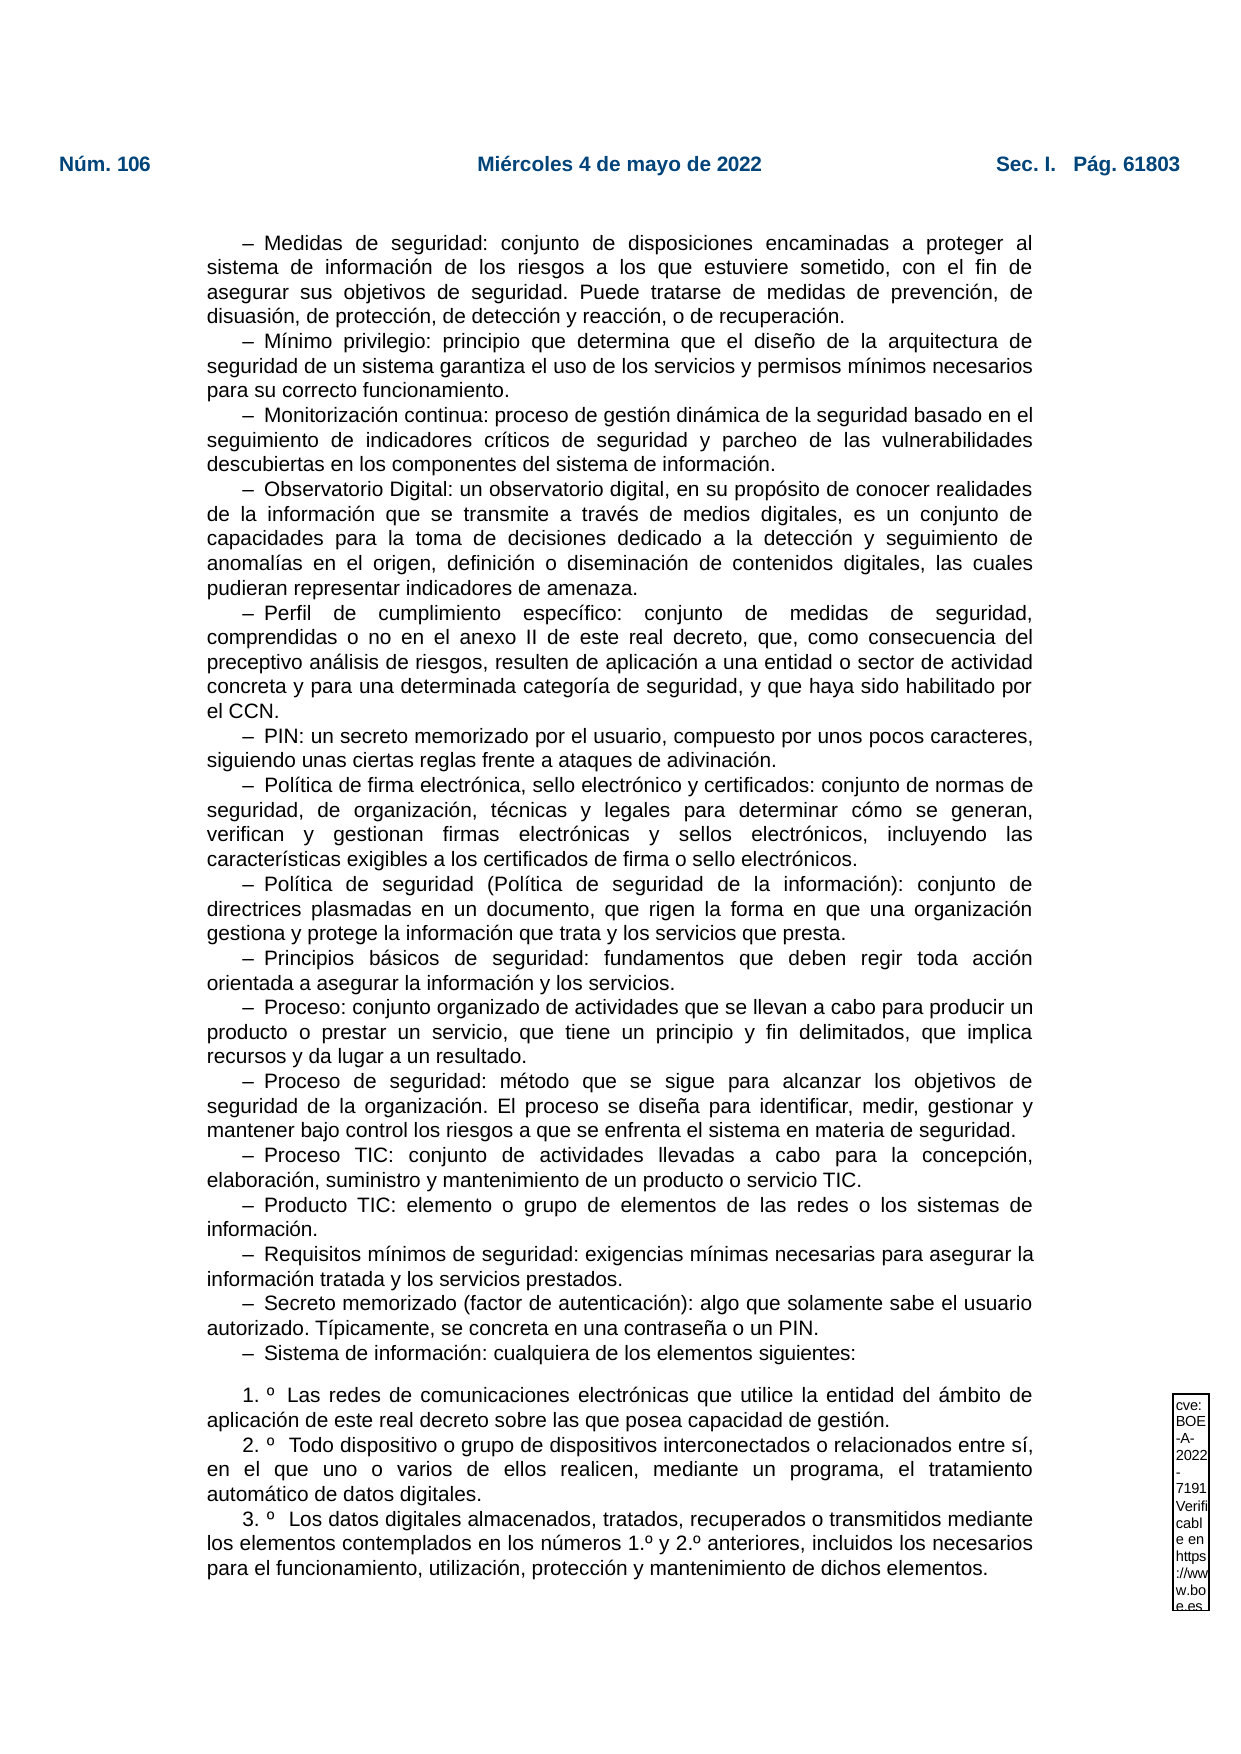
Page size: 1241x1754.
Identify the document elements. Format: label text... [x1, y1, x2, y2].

list Sistema de información: cualquiera de los elementos siguientes: [242, 1341, 1198, 1364]
list Política de seguridad (Política de seguridad de la información): conjunto de directrices plasmadas en un documento, que rigen la forma en que una organización gestiona y protege la información que trata y los servicios que presta. [207, 872, 1034, 945]
list Política de firma electrónica, sello electrónico y certificados: conjunto de normas de seguridad, de organización, técnicas y legales para determinar cómo se generan, verifican y gestionan firmas electrónicas y sellos electrónicos, incluyendo las características exigibles a los certificados de firma o sello electrónicos. [207, 773, 1034, 871]
text Núm. 106 Miércoles 4 de mayo de 2022 Sec. I. Pág. 61803 [59, 151, 1198, 175]
list Medidas de seguridad: conjunto de disposiciones encaminadas a proteger al sistema de información de los riesgos a los que estuviere sometido, con el fin de asegurar sus objetivos de seguridad. Puede tratarse de medidas de prevención, de disuasión, de protección, de detección y reacción, o de recuperación. [207, 230, 1034, 328]
list Mínimo privilegio: principio que determina que el diseño de la arquitectura de seguridad de un sistema garantiza el uso de los servicios y permisos mínimos necesarios para su correcto funcionamiento. [207, 329, 1034, 402]
list º Todo dispositivo o grupo de dispositivos interconectados o relacionados entre sí, en el que uno o varios de ellos realicen, mediante un programa, el tratamiento automático de datos digitales. [207, 1433, 1034, 1506]
list º Las redes de comunicaciones electrónicas que utilice la entidad del ámbito de aplicación de este real decreto sobre las que posea capacidad de gestión. [207, 1383, 1034, 1432]
list Proceso de seguridad: método que se sigue para alcanzar los objetivos de seguridad de la organización. El proceso se diseña para identificar, medir, gestionar y mantener bajo control los riesgos a que se enfrenta el sistema en materia de seguridad. [207, 1069, 1034, 1142]
list cve: BOE-A-2022-7191 [1176, 1396, 1208, 1497]
list Producto TIC: elemento o grupo de elementos de las redes o los sistemas de información. [207, 1192, 1034, 1241]
list Secreto memorizado (factor de autenticación): algo que solamente sabe el usuario autorizado. Típicamente, se concreta en una contraseña o un PIN. [207, 1291, 1034, 1340]
list Requisitos mínimos de seguridad: exigencias mínimas necesarias para asegurar la información tratada y los servicios prestados. [207, 1242, 1034, 1290]
list PIN: un secreto memorizado por el usuario, compuesto por unos pocos caracteres, siguiendo unas ciertas reglas frente a ataques de adivinación. [207, 724, 1034, 772]
list Monitorización continua: proceso de gestión dinámica de la seguridad basado en el seguimiento de indicadores críticos de seguridad y parcheo de las vulnerabilidades descubiertas en los componentes del sistema de información. [207, 403, 1034, 476]
list Perfil de cumplimiento específico: conjunto de medidas de seguridad, comprendidas o no en el anexo II de este real decreto, que, como consecuencia del preceptivo análisis de riesgos, resulten de aplicación a una entidad o sector de actividad concreta y para una determinada categoría de seguridad, y que haya sido habilitado por el CCN. [207, 600, 1034, 723]
list º Los datos digitales almacenados, tratados, recuperados o transmitidos mediante los elementos contemplados en los números 1.º y 2.º anteriores, incluidos los necesarios para el funcionamiento, utilización, protección y mantenimiento de dichos elementos. [207, 1507, 1034, 1580]
list Verificable en https://www.boe.es [1176, 1497, 1208, 1610]
list Observatorio Digital: un observatorio digital, en su propósito de conocer realidades de la información que se transmite a través de medios digitales, es un conjunto de capacidades para la toma de decisiones dedicado a la detección y seguimiento de anomalías en el origen, definición o diseminación de contenidos digitales, las cuales pudieran representar indicadores de amenaza. [207, 477, 1034, 599]
list Principios básicos de seguridad: fundamentos que deben regir toda acción orientada a asegurar la información y los servicios. [207, 946, 1034, 994]
list Proceso TIC: conjunto de actividades llevadas a cabo para la concepción, elaboración, suministro y mantenimiento de un producto o servicio TIC. [207, 1143, 1034, 1192]
list Proceso: conjunto organizado de actividades que se llevan a cabo para producir un producto o prestar un servicio, que tiene un principio y fin delimitados, que implica recursos y da lugar a un resultado. [207, 995, 1034, 1068]
